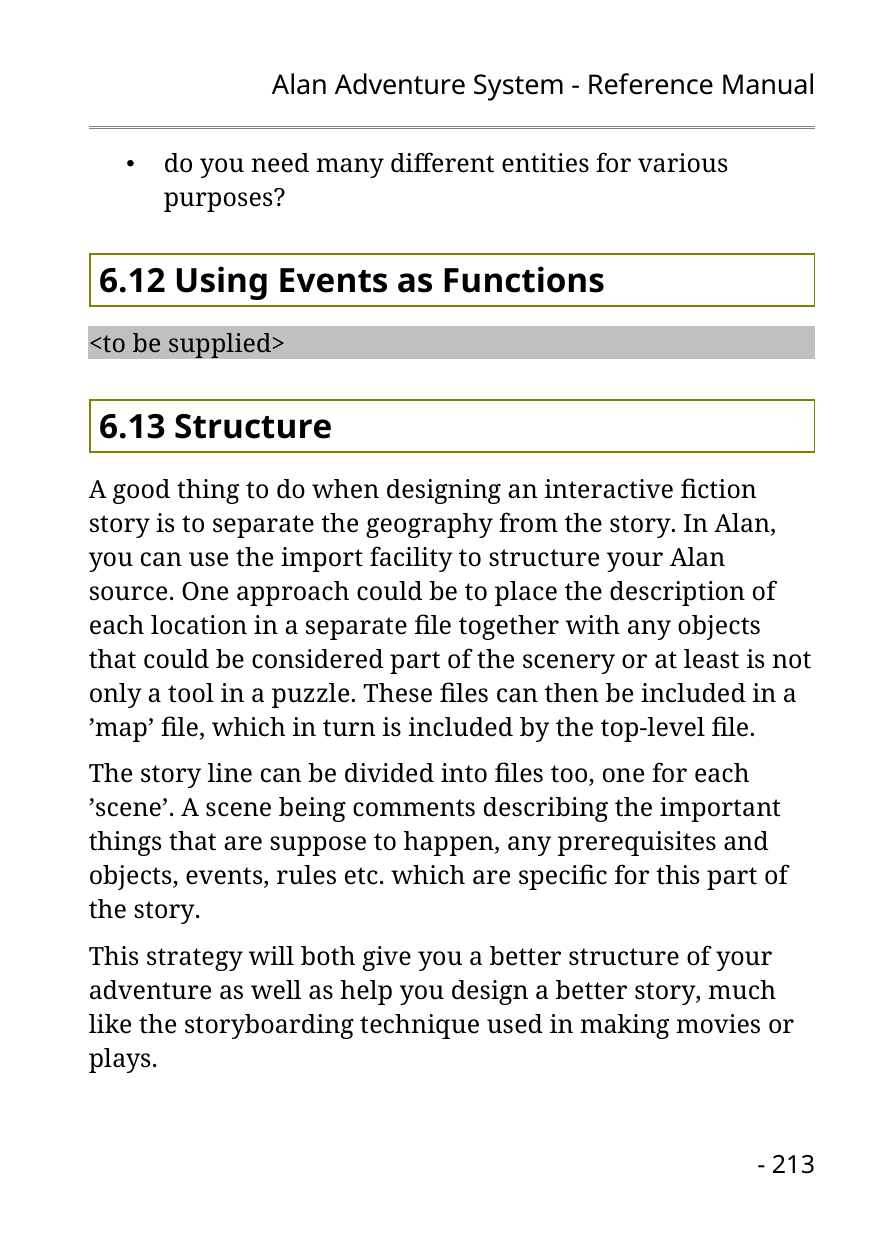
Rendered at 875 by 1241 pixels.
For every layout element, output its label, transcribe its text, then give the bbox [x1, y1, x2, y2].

subtitle Structure [91, 401, 814, 451]
text A good thing to do when designing an interactive fiction story is to separate the geography from the story. In Alan, you can use the import facility to struc­ture your Alan source. One approach could be to place the description of each location in a separate file together with any objects that could be considered part of the scenery or at least is not only a tool in a puzzle. These files can then be included in a ’map’ file, which in turn is included by the top-level file. [88, 472, 815, 743]
list do you need many different entities for various purposes? [126, 146, 815, 213]
subtitle Using Events as Functions [91, 255, 814, 305]
text This strategy will both give you a better structure of your adventure as well as help you design a better story, much like the storyboarding technique used in making movies or plays. [88, 939, 815, 1075]
text The story line can be divided into files too, one for each ’scene’. A scene be­ing comments describing the important things that are suppose to happen, any prerequisites and objects, events, rules etc. which are specific for this part of the story. [88, 756, 815, 926]
text <to be supplied> [88, 326, 815, 359]
